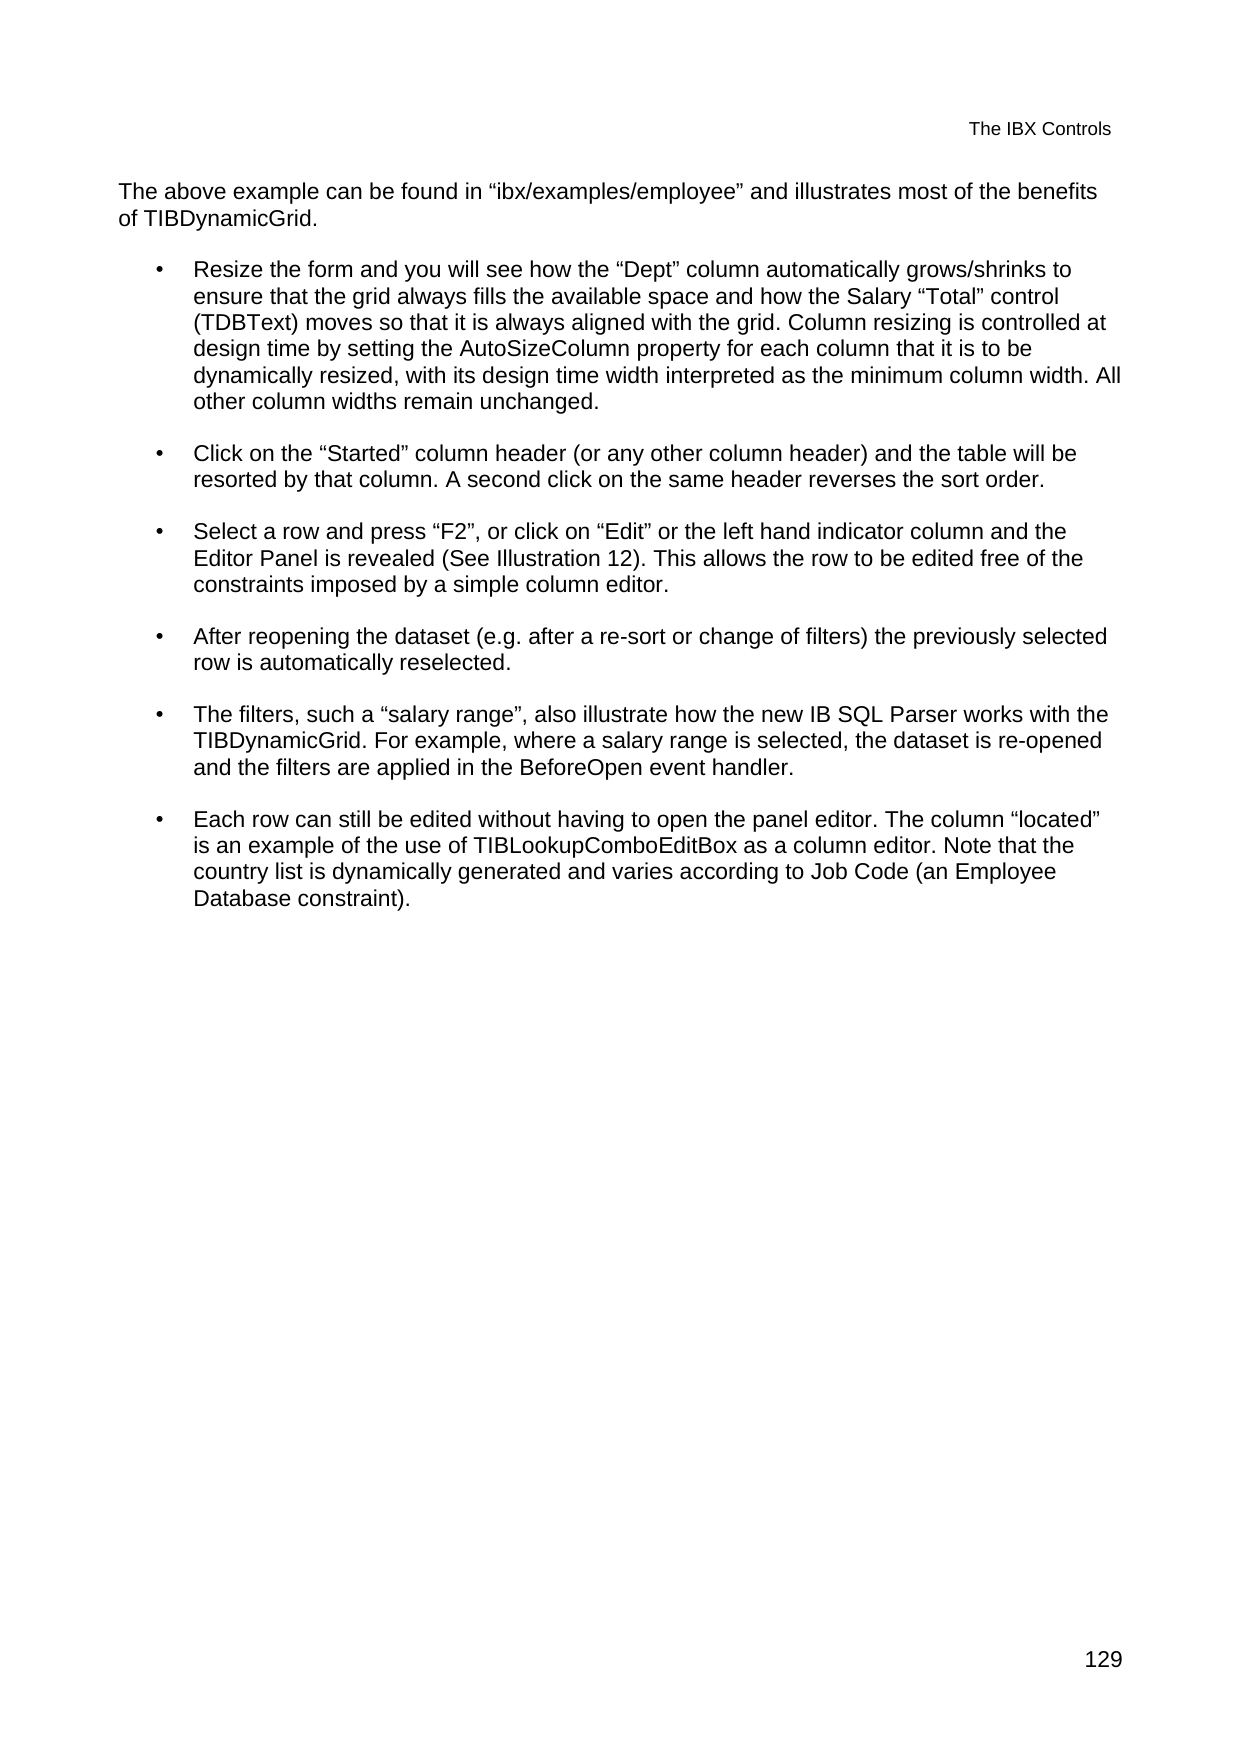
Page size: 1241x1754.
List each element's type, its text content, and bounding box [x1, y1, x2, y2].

list Click on the “Started” column header (or any other column header) and the table will be resorted by that column. A second click on the same header reverses the sort order. [156, 440, 1122, 493]
list After reopening the dataset (e.g. after a re-sort or change of filters) the previously selected row is automatically reselected. [156, 623, 1122, 676]
list Each row can still be edited without having to open the panel editor. The column “located” is an example of the use of TIBLookupComboEditBox as a column editor. Note that the country list is dynamically generated and varies according to Job Code (an Employee Database constraint). [156, 806, 1122, 911]
list Select a row and press “F2”, or click on “Edit” or the left hand indicator column and the Editor Panel is revealed (See Illustration 12). This allows the row to be edited free of the constraints imposed by a simple column editor. [156, 518, 1122, 597]
list The filters, such a “salary range”, also illustrate how the new IB SQL Parser works with the TIBDynamicGrid. For example, where a salary range is selected, the dataset is re-opened and the filters are applied in the BeforeOpen event handler. [156, 701, 1122, 780]
text The above example can be found in “ibx/examples/employee” and illustrates most of the benefits of TIBDynamicGrid. [118, 178, 1122, 231]
list Resize the form and you will see how the “Dept” column automatically grows/shrinks to ensure that the grid always fills the available space and how the Salary “Total” control (TDBText) moves so that it is always aligned with the grid. Column resizing is controlled at design time by setting the AutoSizeColumn property for each column that it is to be dynamically resized, with its design time width interpreted as the minimum column width. All other column widths remain unchanged. [156, 256, 1122, 414]
